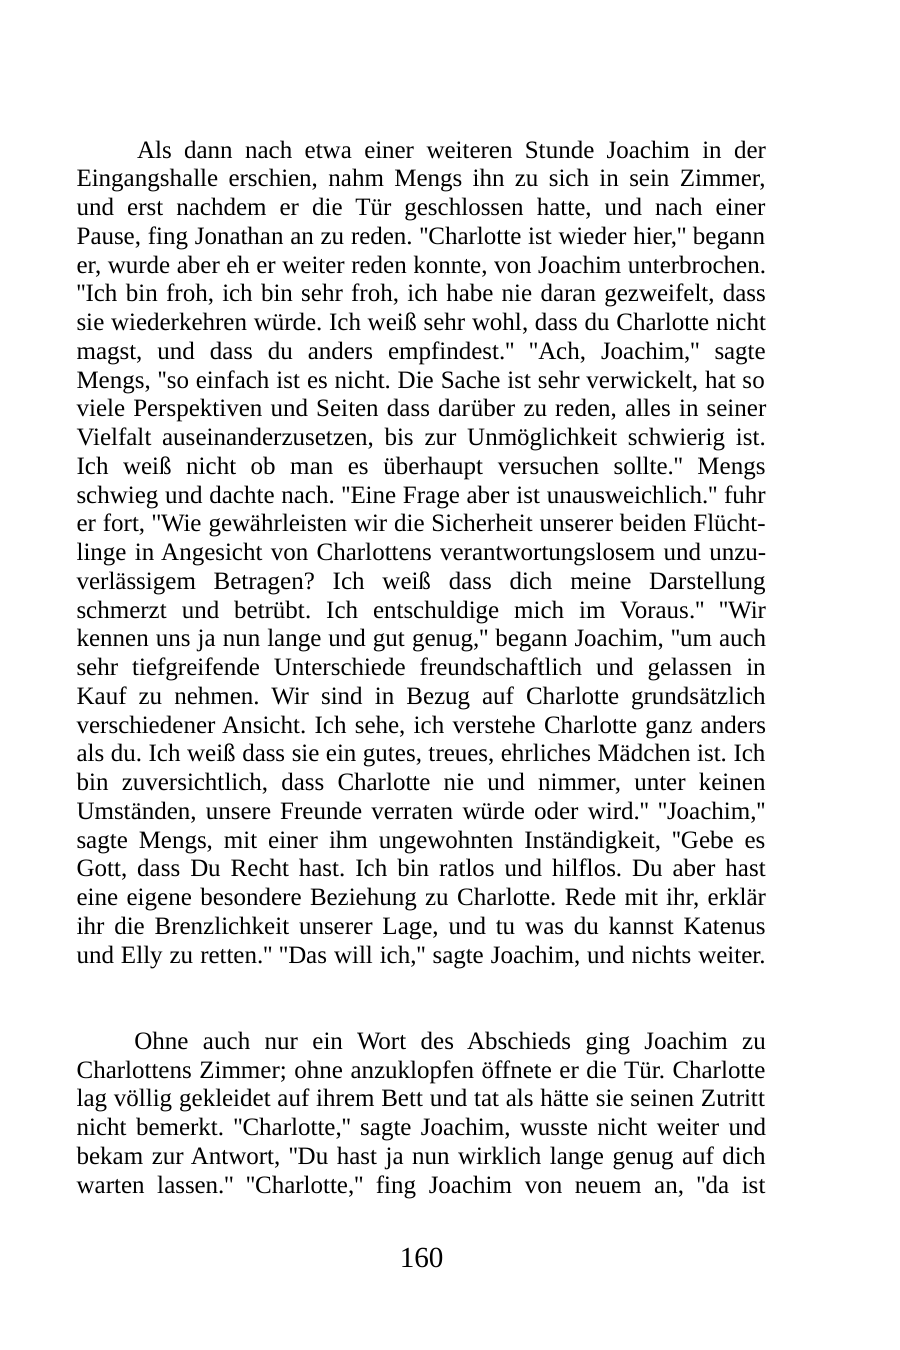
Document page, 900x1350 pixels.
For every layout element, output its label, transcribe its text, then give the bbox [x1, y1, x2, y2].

text Als dann nach etwa einer weiteren Stunde Joachim in der Eingangshalle erschien, nahm Mengs ihn zu sich in sein Zimmer, und erst nachdem er die Tür geschlossen hatte, und nach einer Pause, fing Jonathan an zu reden. ''Charlotte ist wieder hier,'' begann er, wurde aber eh er weiter reden konnte, von Joachim unterbrochen. ''Ich bin froh, ich bin sehr froh, ich habe nie daran gezweifelt, dass sie wiederkehren würde. Ich weiß sehr wohl, dass du Charlotte nicht magst, und dass du anders empfindest.'' ''Ach, Joachim,'' sagte Mengs, ''so einfach ist es nicht. Die Sache ist sehr verwickelt, hat so viele Perspektiven und Seiten dass darüber zu reden, alles in seiner Vielfalt auseinanderzusetzen, bis zur Unmöglichkeit schwierig ist. Ich weiß nicht ob man es überhaupt versuchen sollte.'' Mengs schwieg und dachte nach. ''Eine Frage aber ist unausweichlich.'' fuhr er fort, ''Wie gewährleisten wir die Sicherheit unserer beiden Flücht-linge in Angesicht von Charlottens verantwortungslosem und unzu-verlässigem Betragen? Ich weiß dass dich meine Darstellung schmerzt und betrübt. Ich entschuldige mich im Voraus.'' ''Wir kennen uns ja nun lange und gut genug,'' begann Joachim, ''um auch sehr tiefgreifende Unterschiede freundschaftlich und gelassen in Kauf zu nehmen. Wir sind in Bezug auf Charlotte grundsätzlich verschiedener Ansicht. Ich sehe, ich verstehe Charlotte ganz anders als du. Ich weiß dass sie ein gutes, treues, ehrliches Mädchen ist. Ich bin zuversichtlich, dass Charlotte nie und nimmer, unter keinen Umständen, unsere Freunde verraten würde oder wird.'' ''Joachim,'' sagte Mengs, mit einer ihm ungewohnten Inständigkeit, ''Gebe es Gott, dass Du Recht hast. Ich bin ratlos und hilflos. Du aber hast eine eigene besondere Beziehung zu Charlotte. Rede mit ihr, erklär ihr die Brenzlichkeit unserer Lage, und tu was du kannst Katenus und Elly zu retten.'' ''Das will ich,'' sagte Joachim, und nichts weiter. [76, 135, 766, 997]
text Ohne auch nur ein Wort des Abschieds ging Joachim zu Charlottens Zimmer; ohne anzuklopfen öffnete er die Tür. Charlotte lag völlig gekleidet auf ihrem Bett und tat als hätte sie seinen Zutritt nicht bemerkt. ''Charlotte,'' sagte Joachim, wusste nicht weiter und bekam zur Antwort, ''Du hast ja nun wirklich lange genug auf dich warten lassen.'' ''Charlotte,'' fing Joachim von neuem an, ''da ist [76, 1026, 766, 1198]
